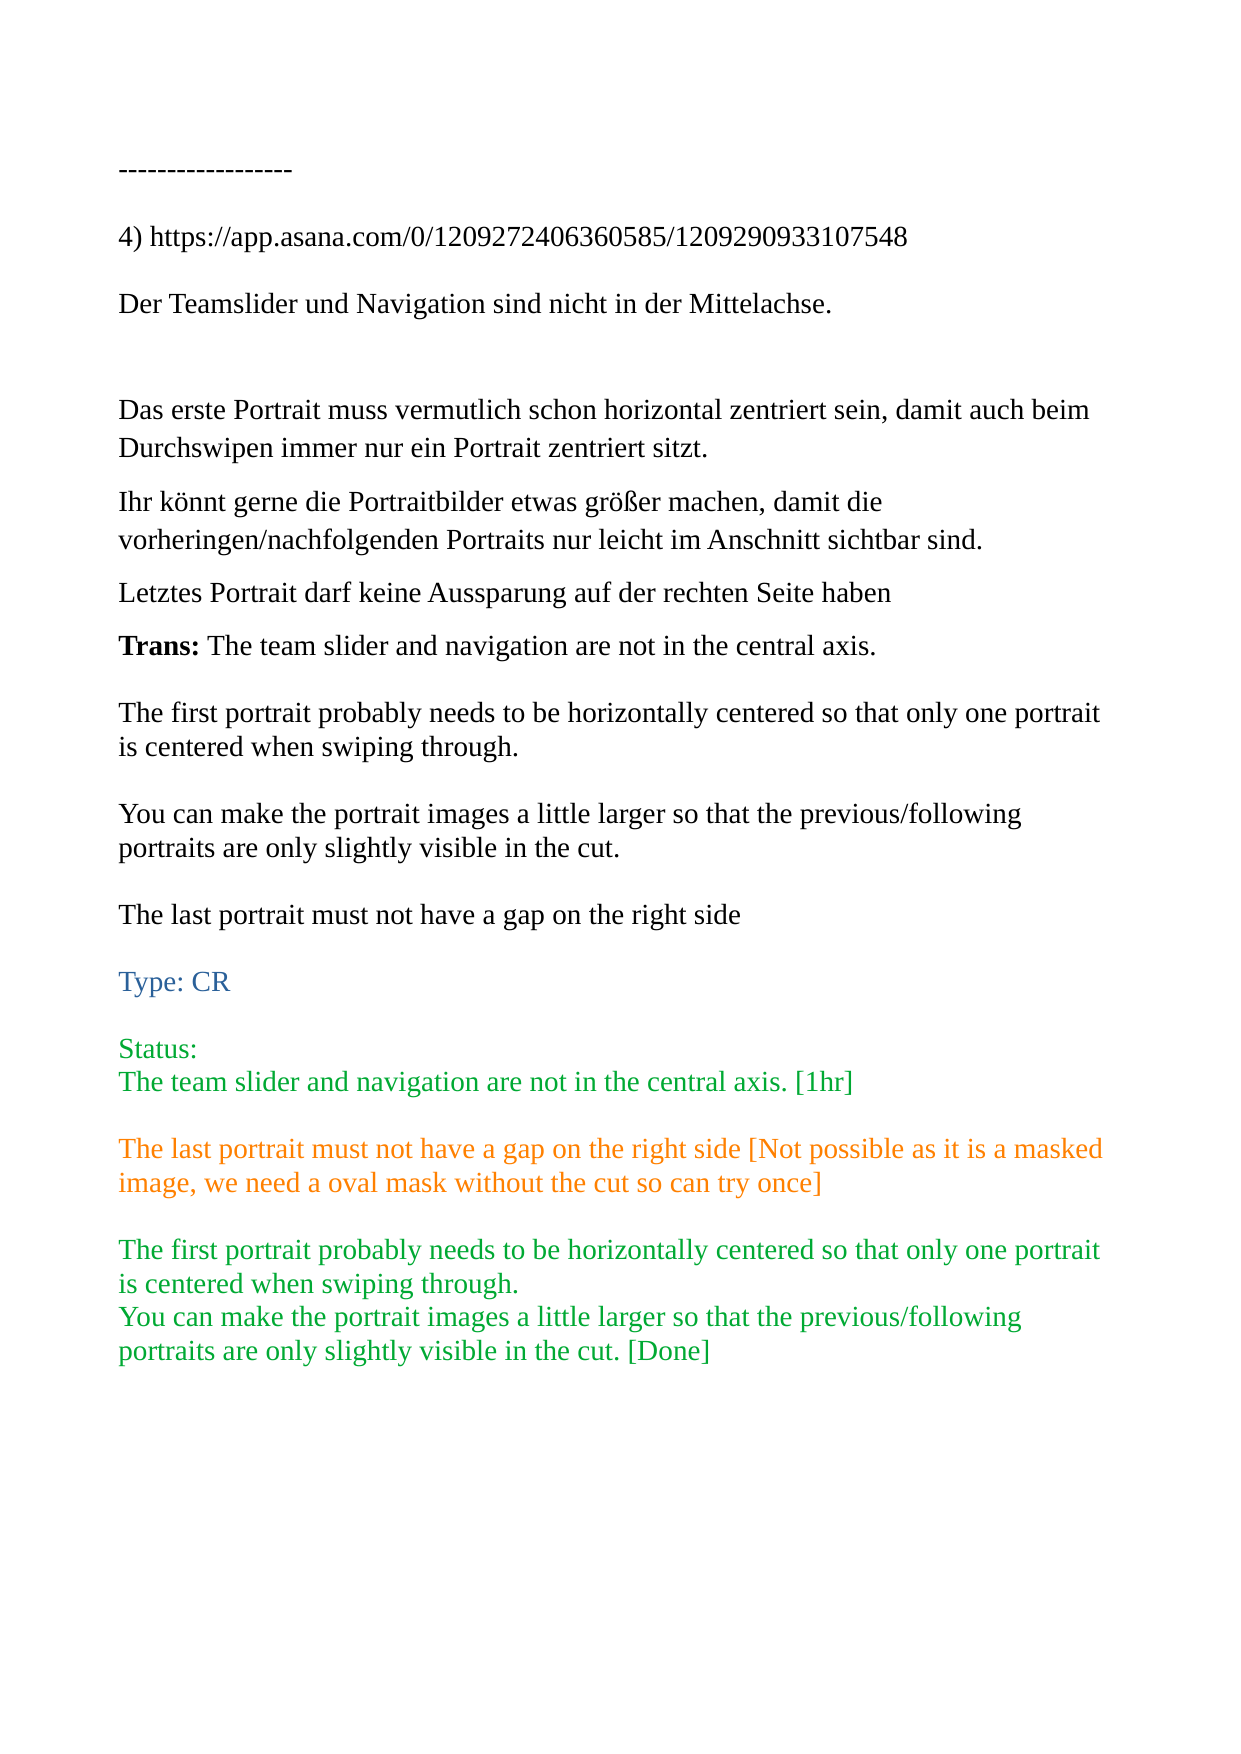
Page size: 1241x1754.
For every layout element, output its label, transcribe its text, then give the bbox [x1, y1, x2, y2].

text The team slider and navigation are not in the central axis. [1hr] [118, 1064, 1122, 1098]
text The first portrait probably needs to be horizontally centered so that only one portrait is centered when swiping through. [118, 696, 1122, 763]
text Status: [118, 1031, 1122, 1064]
text 4) https://app.asana.com/0/1209272406360585/1209290933107548 [118, 219, 1122, 252]
text ------------------ [118, 152, 1122, 185]
text Das erste Portrait muss vermutlich schon horizontal zentriert sein, damit auch beim Durchswipen immer nur ein Portrait zentriert sitzt. [118, 392, 1122, 464]
text Ihr könnt gerne die Portraitbilder etwas größer machen, damit die vorheringen/nachfolgenden Portraits nur leicht im Anschnitt sichtbar sind. [118, 484, 1122, 556]
text You can make the portrait images a little larger so that the previous/following portraits are only slightly visible in the cut. [118, 796, 1122, 863]
text Letztes Portrait darf keine Aussparung auf der rechten Seite haben [118, 575, 1122, 609]
text The last portrait must not have a gap on the right side [Not possible as it is a masked image, we need a oval mask without the cut so can try once] [118, 1132, 1122, 1199]
text The last portrait must not have a gap on the right side [118, 897, 1122, 930]
text The first portrait probably needs to be horizontally centered so that only one portrait is centered when swiping through. [118, 1232, 1122, 1299]
text Der Teamslider und Navigation sind nicht in der Mittelachse. [118, 286, 1122, 319]
text Trans: The team slider and navigation are not in the central axis. [118, 628, 1122, 662]
text You can make the portrait images a little larger so that the previous/following portraits are only slightly visible in the cut. [Done] [118, 1299, 1122, 1366]
text Type: CR [118, 964, 1122, 997]
